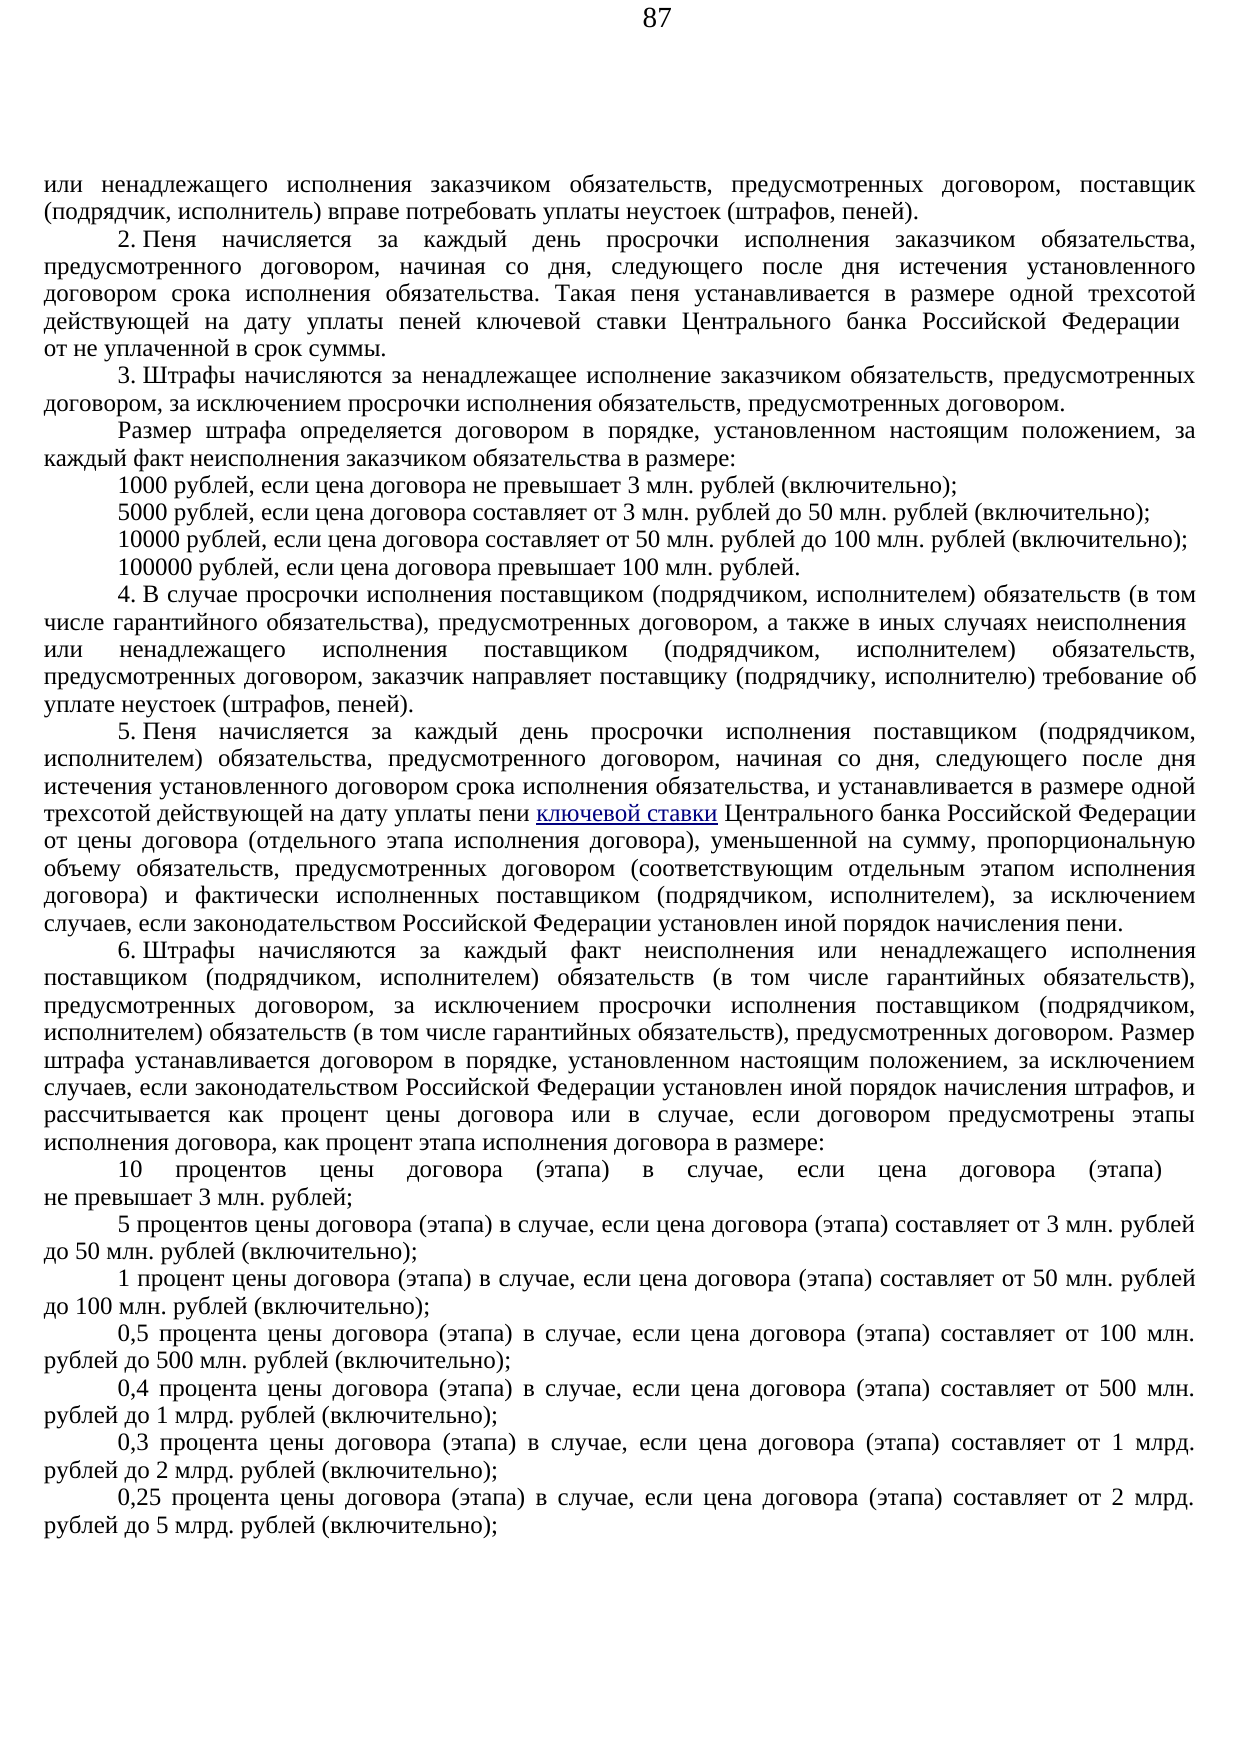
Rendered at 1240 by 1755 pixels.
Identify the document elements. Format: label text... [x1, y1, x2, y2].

text 10 процентов цены договора (этапа) в случае, если цена договора (этапа) не превышает 3 млн. рублей; [43, 1156, 1197, 1210]
text 100000 рублей, если цена договора превышает 100 млн. рублей. [43, 553, 1197, 581]
text 5. Пеня начисляется за каждый день просрочки исполнения поставщиком (подрядчиком, исполнителем) обязательства, предусмотренного договором, начиная со дня, следующего после дня истечения установленного договором срока исполнения обязательства, и устанавливается в размере одной трехсотой действующей на дату уплаты пени ключевой ставки Центрального банка Российской Федерации от цены договора (отдельного этапа исполнения договора), уменьшенной на сумму, пропорциональную объему обязательств, предусмотренных договором (соответствующим отдельным этапом исполнения договора) и фактически исполненных поставщиком (подрядчиком, исполнителем), за исключением случаев, если законодательством Российской Федерации установлен иной порядок начисления пени. [43, 717, 1197, 937]
text 6. Штрафы начисляются за каждый факт неисполнения или ненадлежащего исполнения поставщиком (подрядчиком, исполнителем) обязательств (в том числе гарантийных обязательств), предусмотренных договором, за исключением просрочки исполнения поставщиком (подрядчиком, исполнителем) обязательств (в том числе гарантийных обязательств), предусмотренных договором. Размер штрафа устанавливается договором в порядке, установленном настоящим положением, за исключением случаев, если законодательством Российской Федерации установлен иной порядок начисления штрафов, и рассчитывается как процент цены договора или в случае, если договором предусмотрены этапы исполнения договора, как процент этапа исполнения договора в размере: [43, 937, 1197, 1156]
text 0,4 процента цены договора (этапа) в случае, если цена договора (этапа) составляет от 500 млн. рублей до 1 млрд. рублей (включительно); [43, 1374, 1197, 1429]
text 1 процент цены договора (этапа) в случае, если цена договора (этапа) составляет от 50 млн. рублей до 100 млн. рублей (включительно); [43, 1265, 1197, 1320]
text 10000 рублей, если цена договора составляет от 50 млн. рублей до 100 млн. рублей (включительно); [43, 526, 1197, 553]
text 0,5 процента цены договора (этапа) в случае, если цена договора (этапа) составляет от 100 млн. рублей до 500 млн. рублей (включительно); [43, 1320, 1197, 1374]
text или ненадлежащего исполнения заказчиком обязательств, предусмотренных договором, поставщик (подрядчик, исполнитель) вправе потребовать уплаты неустоек (штрафов, пеней). [43, 171, 1197, 225]
text 4. В случае просрочки исполнения поставщиком (подрядчиком, исполнителем) обязательств (в том числе гарантийного обязательства), предусмотренных договором, а также в иных случаях неисполнения или ненадлежащего исполнения поставщиком (подрядчиком, исполнителем) обязательств, предусмотренных договором, заказчик направляет поставщику (подрядчику, исполнителю) требование об уплате неустоек (штрафов, пеней). [43, 581, 1197, 717]
text 0,25 процента цены договора (этапа) в случае, если цена договора (этапа) составляет от 2 млрд. рублей до 5 млрд. рублей (включительно); [43, 1484, 1197, 1538]
text 1000 рублей, если цена договора не превышает 3 млн. рублей (включительно); [43, 471, 1197, 499]
text Размер штрафа определяется договором в порядке, установленном настоящим положением, за каждый факт неисполнения заказчиком обязательства в размере: [43, 417, 1197, 471]
text 5000 рублей, если цена договора составляет от 3 млн. рублей до 50 млн. рублей (включительно); [43, 499, 1197, 526]
text 0,3 процента цены договора (этапа) в случае, если цена договора (этапа) составляет от 1 млрд. рублей до 2 млрд. рублей (включительно); [43, 1429, 1197, 1484]
text 3. Штрафы начисляются за ненадлежащее исполнение заказчиком обязательств, предусмотренных договором, за исключением просрочки исполнения обязательств, предусмотренных договором. [43, 362, 1197, 417]
text 2. Пеня начисляется за каждый день просрочки исполнения заказчиком обязательства, предусмотренного договором, начиная со дня, следующего после дня истечения установленного договором срока исполнения обязательства. Такая пеня устанавливается в размере одной трехсотой действующей на дату уплаты пеней ключевой ставки Центрального банка Российской Федерации от не уплаченной в срок суммы. [43, 225, 1197, 362]
text 5 процентов цены договора (этапа) в случае, если цена договора (этапа) составляет от 3 млн. рублей до 50 млн. рублей (включительно); [43, 1210, 1197, 1265]
